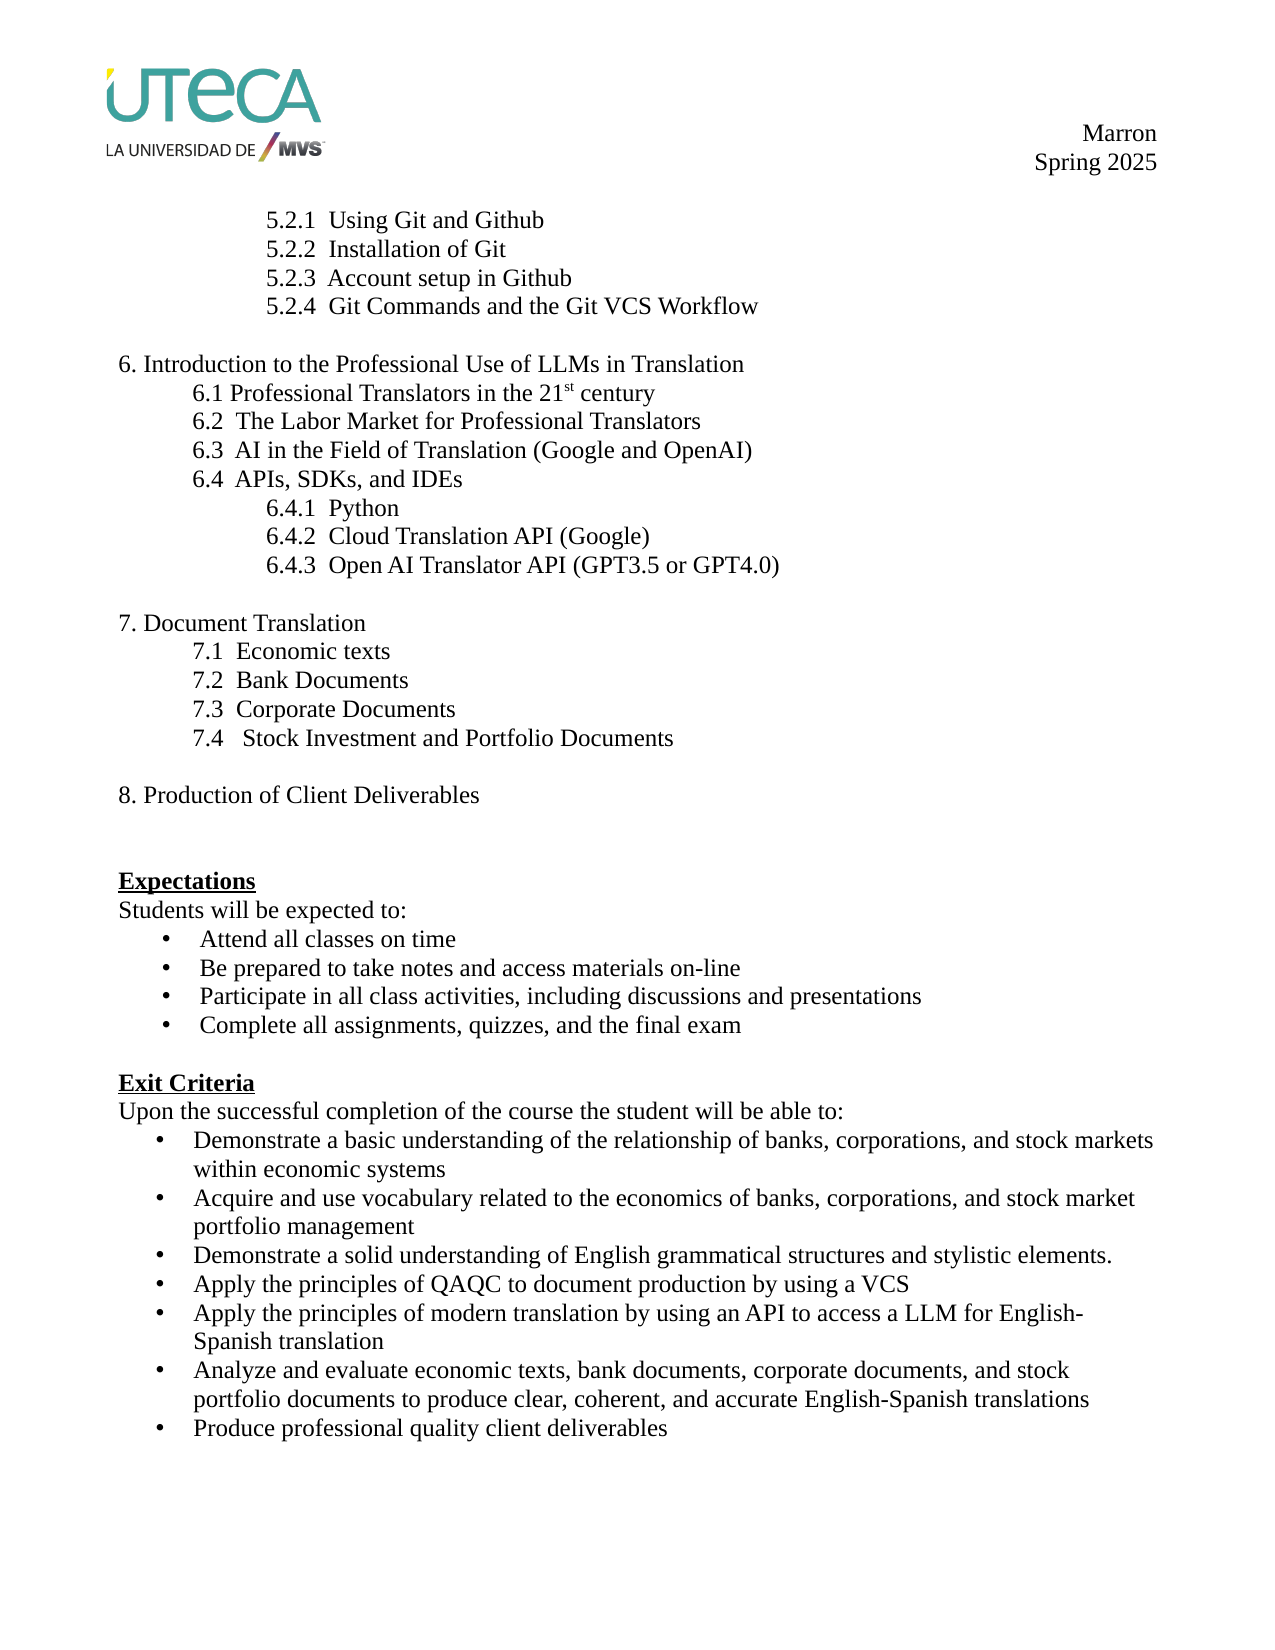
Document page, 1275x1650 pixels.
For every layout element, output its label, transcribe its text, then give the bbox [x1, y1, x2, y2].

text 6.3 AI in the Field of Translation (Google and OpenAI) [192, 435, 1157, 464]
text 5.2.4 Git Commands and the Git VCS Workflow [266, 291, 1157, 320]
text 8. Production of Client Deliverables [118, 780, 1157, 809]
list Acquire and use vocabulary related to the economics of banks, corporations, and stock market portfolio management [156, 1183, 1157, 1240]
list Be prepared to take notes and access materials on-line [162, 953, 1157, 981]
list Apply the principles of modern translation by using an API to access a LLM for English-Spanish translation [156, 1298, 1157, 1355]
list Analyze and evaluate economic texts, bank documents, corporate documents, and stock portfolio documents to produce clear, coherent, and accurate English-Spanish translations [156, 1355, 1157, 1413]
list Demonstrate a solid understanding of English grammatical structures and stylistic elements. [156, 1240, 1157, 1269]
text 6. Introduction to the Professional Use of LLMs in Translation [118, 349, 1157, 378]
text 6.4 APIs, SDKs, and IDEs [192, 464, 1157, 493]
text 7.3 Corporate Documents [192, 694, 1157, 723]
text 5.2.2 Installation of Git [266, 234, 1157, 263]
list Participate in all class activities, including discussions and presentations [162, 981, 1157, 1010]
picture [104, 64, 328, 166]
text 7.1 Economic texts [192, 636, 1157, 665]
text Expectations [118, 866, 1157, 895]
text 6.2 The Labor Market for Professional Translators [192, 406, 1157, 435]
text 6.4.3 Open AI Translator API (GPT3.5 or GPT4.0) [266, 550, 1157, 579]
text Upon the successful completion of the course the student will be able to: [118, 1096, 1157, 1125]
list Apply the principles of QAQC to document production by using a VCS [156, 1269, 1157, 1298]
text 5.2.3 Account setup in Github [266, 263, 1157, 291]
text 7.4 Stock Investment and Portfolio Documents [192, 723, 1157, 751]
list Attend all classes on time [162, 924, 1157, 953]
text 7. Document Translation [118, 608, 1157, 636]
text 5.2.1 Using Git and Github [266, 205, 1157, 234]
text Students will be expected to: [118, 895, 1157, 924]
text 7.2 Bank Documents [192, 665, 1157, 694]
text 6.4.2 Cloud Translation API (Google) [266, 521, 1157, 550]
text 6.1 Professional Translators in the 21st century [192, 378, 1157, 406]
list Complete all assignments, quizzes, and the final exam [162, 1010, 1157, 1039]
list Produce professional quality client deliverables [156, 1413, 1157, 1441]
text Exit Criteria [118, 1068, 1157, 1096]
list Demonstrate a basic understanding of the relationship of banks, corporations, and stock markets within economic systems [156, 1125, 1157, 1183]
text 6.4.1 Python [266, 493, 1157, 521]
